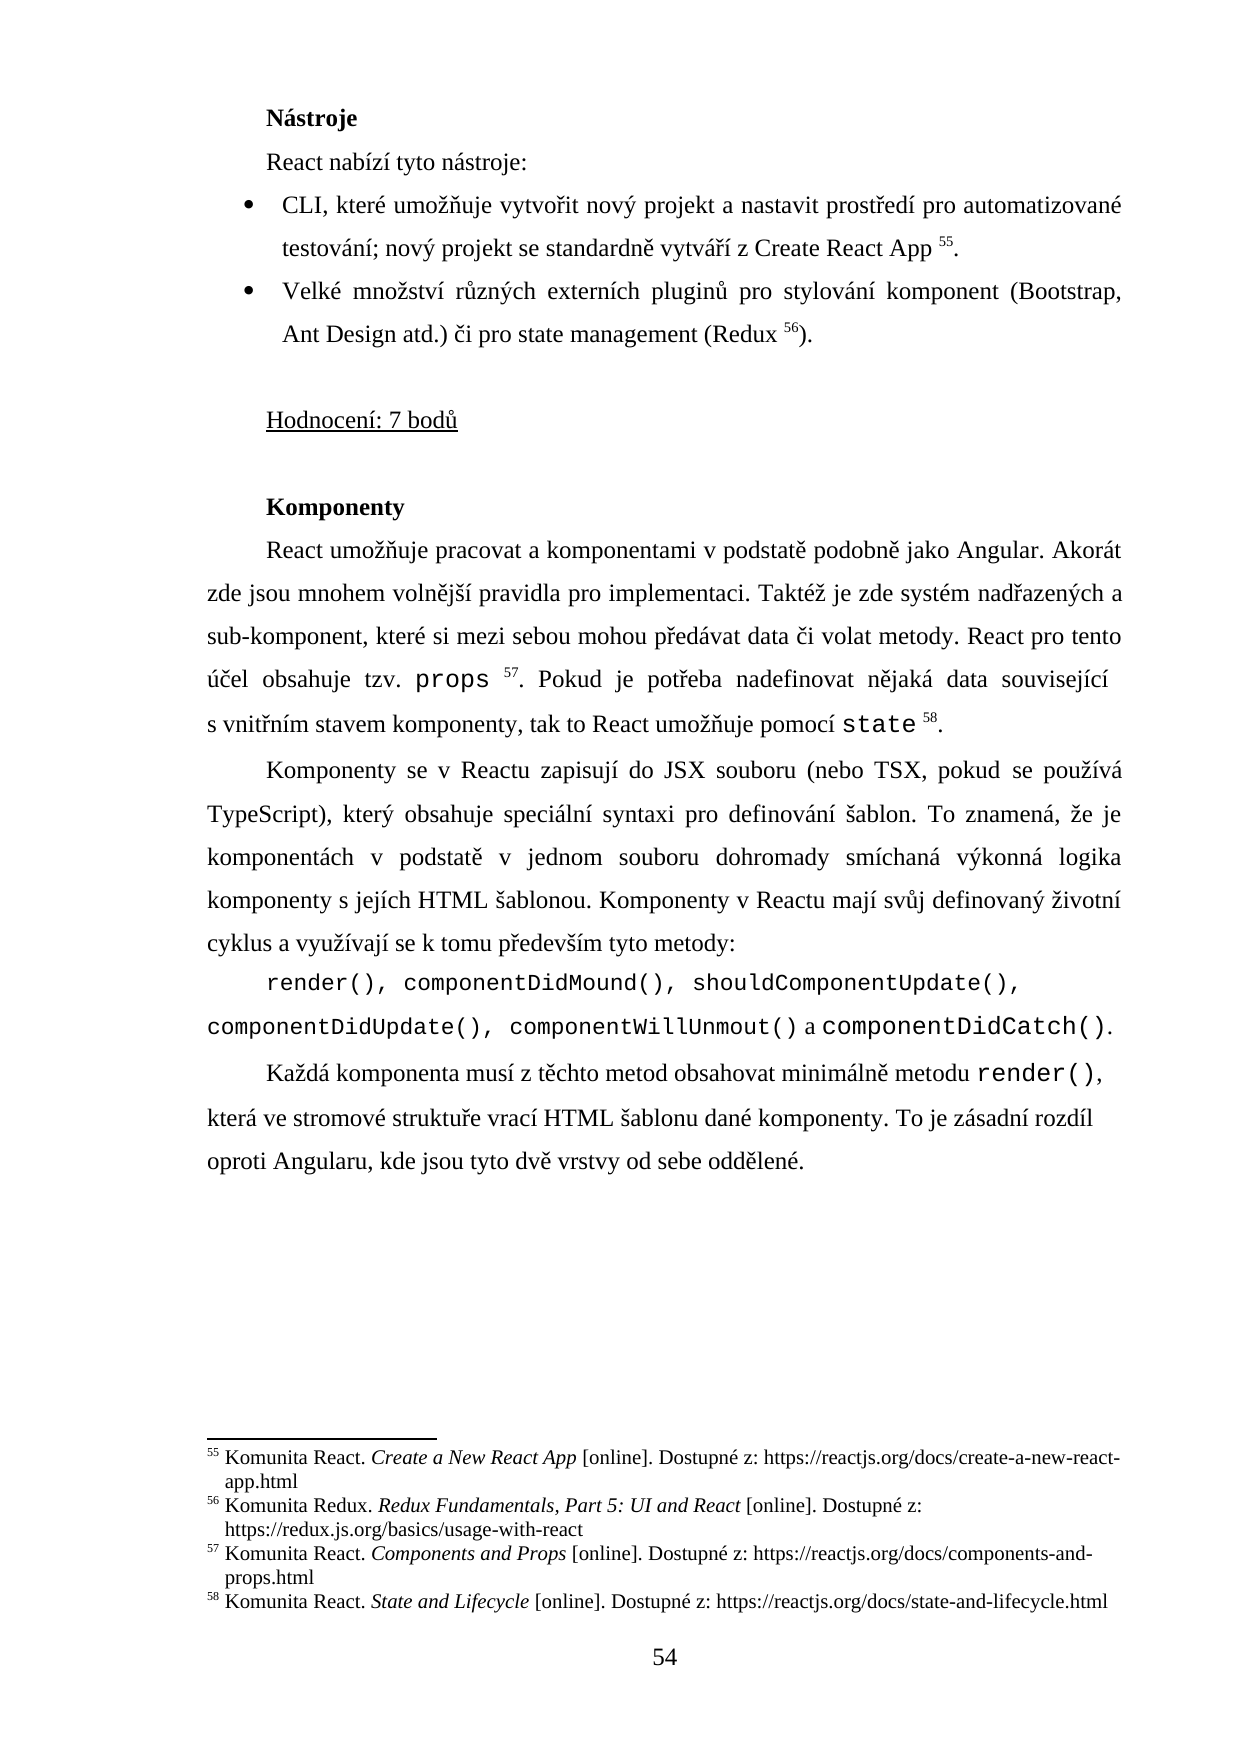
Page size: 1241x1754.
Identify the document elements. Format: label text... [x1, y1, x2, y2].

text Hodnocení: 7 bodů [207, 405, 1122, 434]
text Komponenty [207, 492, 1122, 520]
list Komunita React. Components and Props [online]. Dostupné z: https://reactjs.org/docs/components-and-props.html [207, 1541, 1122, 1589]
list CLI, které umožňuje vytvořit nový projekt a nastavit prostředí pro automatizované testování; nový projekt se standardně vytváří z Create React App . [244, 190, 1122, 262]
text Komponenty se v Reactu zapisují do JSX souboru (nebo TSX, pokud se používá TypeScript), který obsahuje speciální syntaxi pro definování šablon. To znamená, že je komponentách v podstatě v jednom souboru dohromady smíchaná výkonná logika komponenty s jejích HTML šablonou. Komponenty v Reactu mají svůj definovaný životní cyklus a využívají se k tomu především tyto metody: [207, 756, 1122, 957]
list Velké množství různých externích pluginů pro stylování komponent (Bootstrap, Ant Design atd.) či pro state management (Redux ). [244, 276, 1122, 348]
text React nabízí tyto nástroje: [207, 147, 1122, 175]
text Nástroje [207, 103, 1122, 132]
list Komunita React. Create a New React App [online]. Dostupné z: https://reactjs.org/docs/create-a-new-react-app.html [207, 1444, 1122, 1493]
text Každá komponenta musí z těchto metod obsahovat minimálně metodu render(), která ve stromové struktuře vrací HTML šablonu dané komponenty. To je zásadní rozdíl oproti Angularu, kde jsou tyto dvě vrstvy od sebe oddělené. [207, 1058, 1122, 1175]
text React umožňuje pracovat a komponentami v podstatě podobně jako Angular. Akorát zde jsou mnohem volnější pravidla pro implementaci. Taktéž je zde systém nadřazených a sub-komponent, které si mezi sebou mohou předávat data či volat metody. React pro tento účel obsahuje tzv. props . Pokud je potřeba nadefinovat nějaká data související s vnitřním stavem komponenty, tak to React umožňuje pomocí state . [207, 535, 1122, 740]
list Komunita React. State and Lifecycle [online]. Dostupné z: https://reactjs.org/docs/state-and-lifecycle.html [207, 1589, 1122, 1613]
text render(), componentDidMound(), shouldComponentUpdate(), componentDidUpdate(), componentWillUnmout() a componentDidCatch(). [207, 971, 1122, 1042]
list Komunita Redux. Redux Fundamentals, Part 5: UI and React [online]. Dostupné z: https://redux.js.org/basics/usage-with-react [207, 1493, 1122, 1541]
